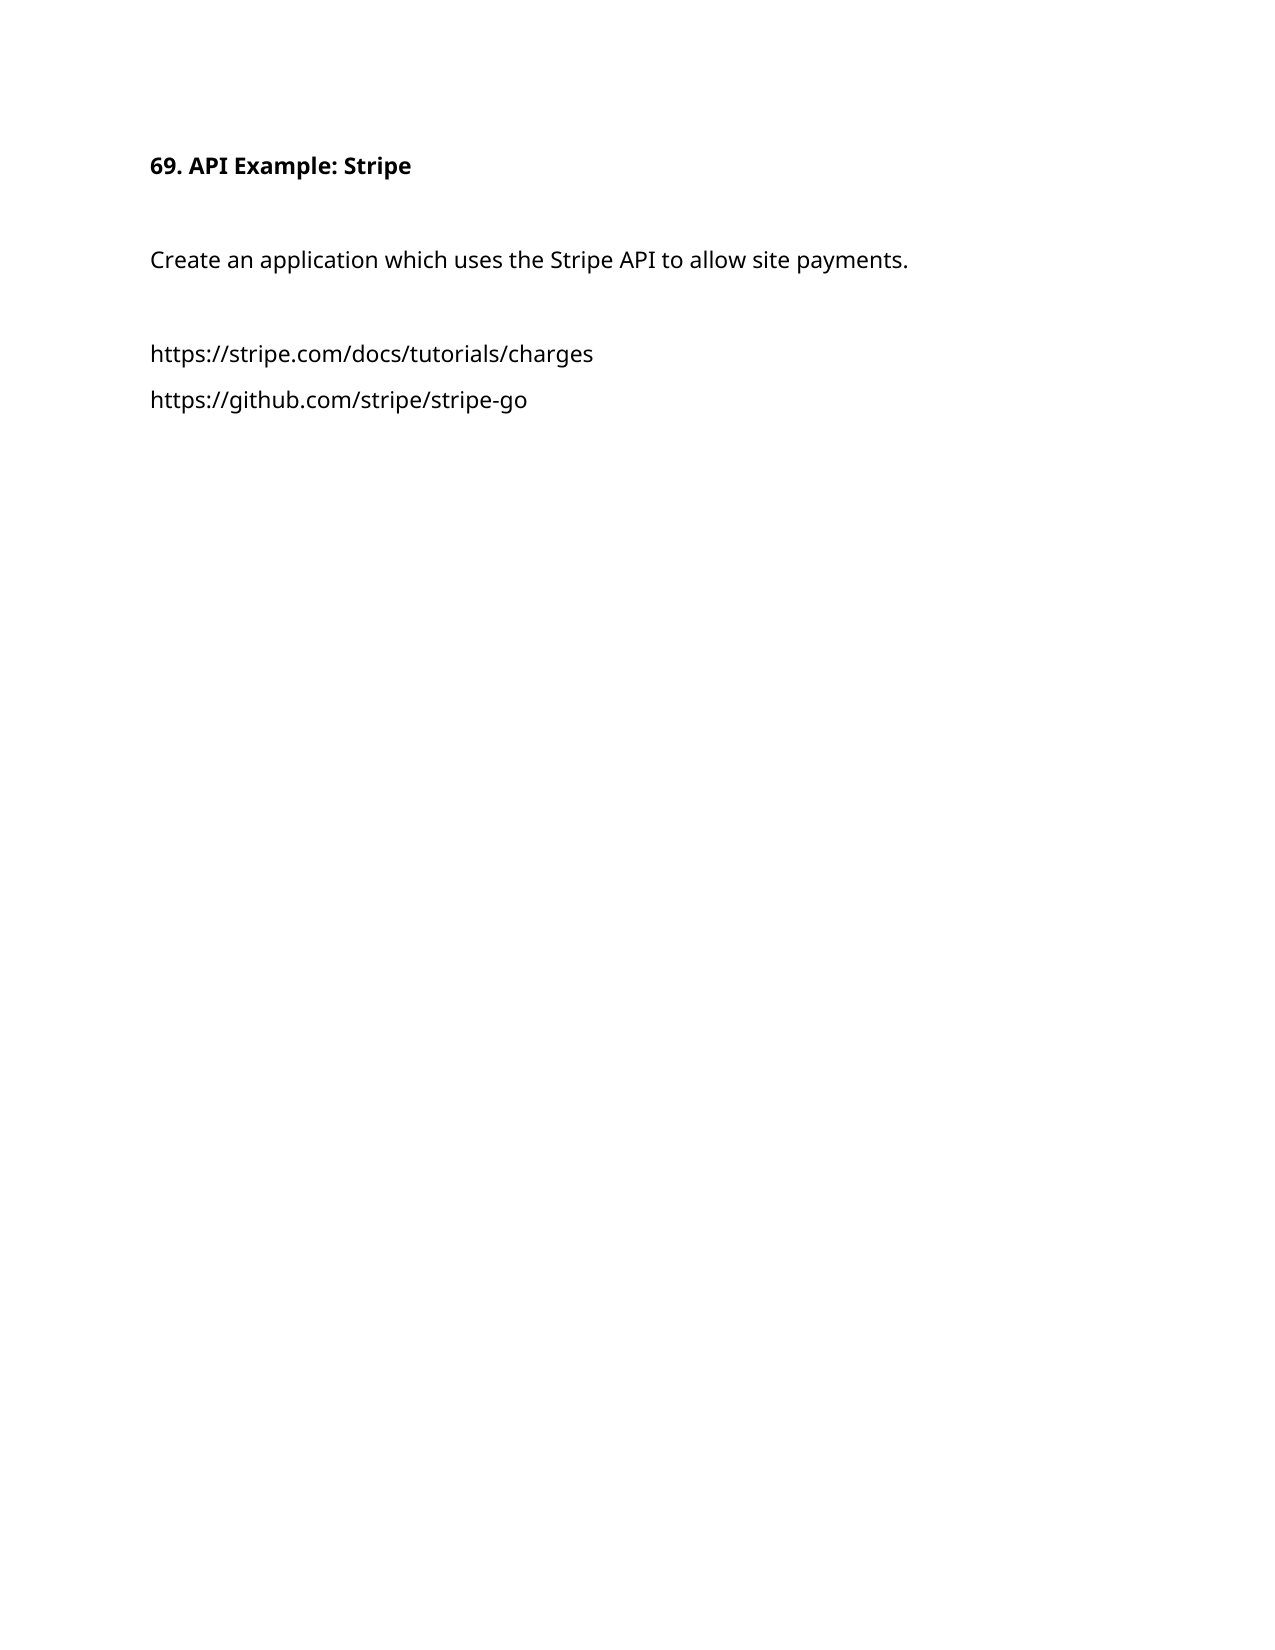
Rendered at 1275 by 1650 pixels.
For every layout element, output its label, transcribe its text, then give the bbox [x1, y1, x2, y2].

text https://stripe.com/docs/tutorials/charges https://github.com/stripe/stripe-go [150, 337, 1125, 416]
text Create an application which uses the Stripe API to allow site payments. [150, 244, 1125, 275]
text 69. API Example: Stripe [150, 150, 1125, 181]
